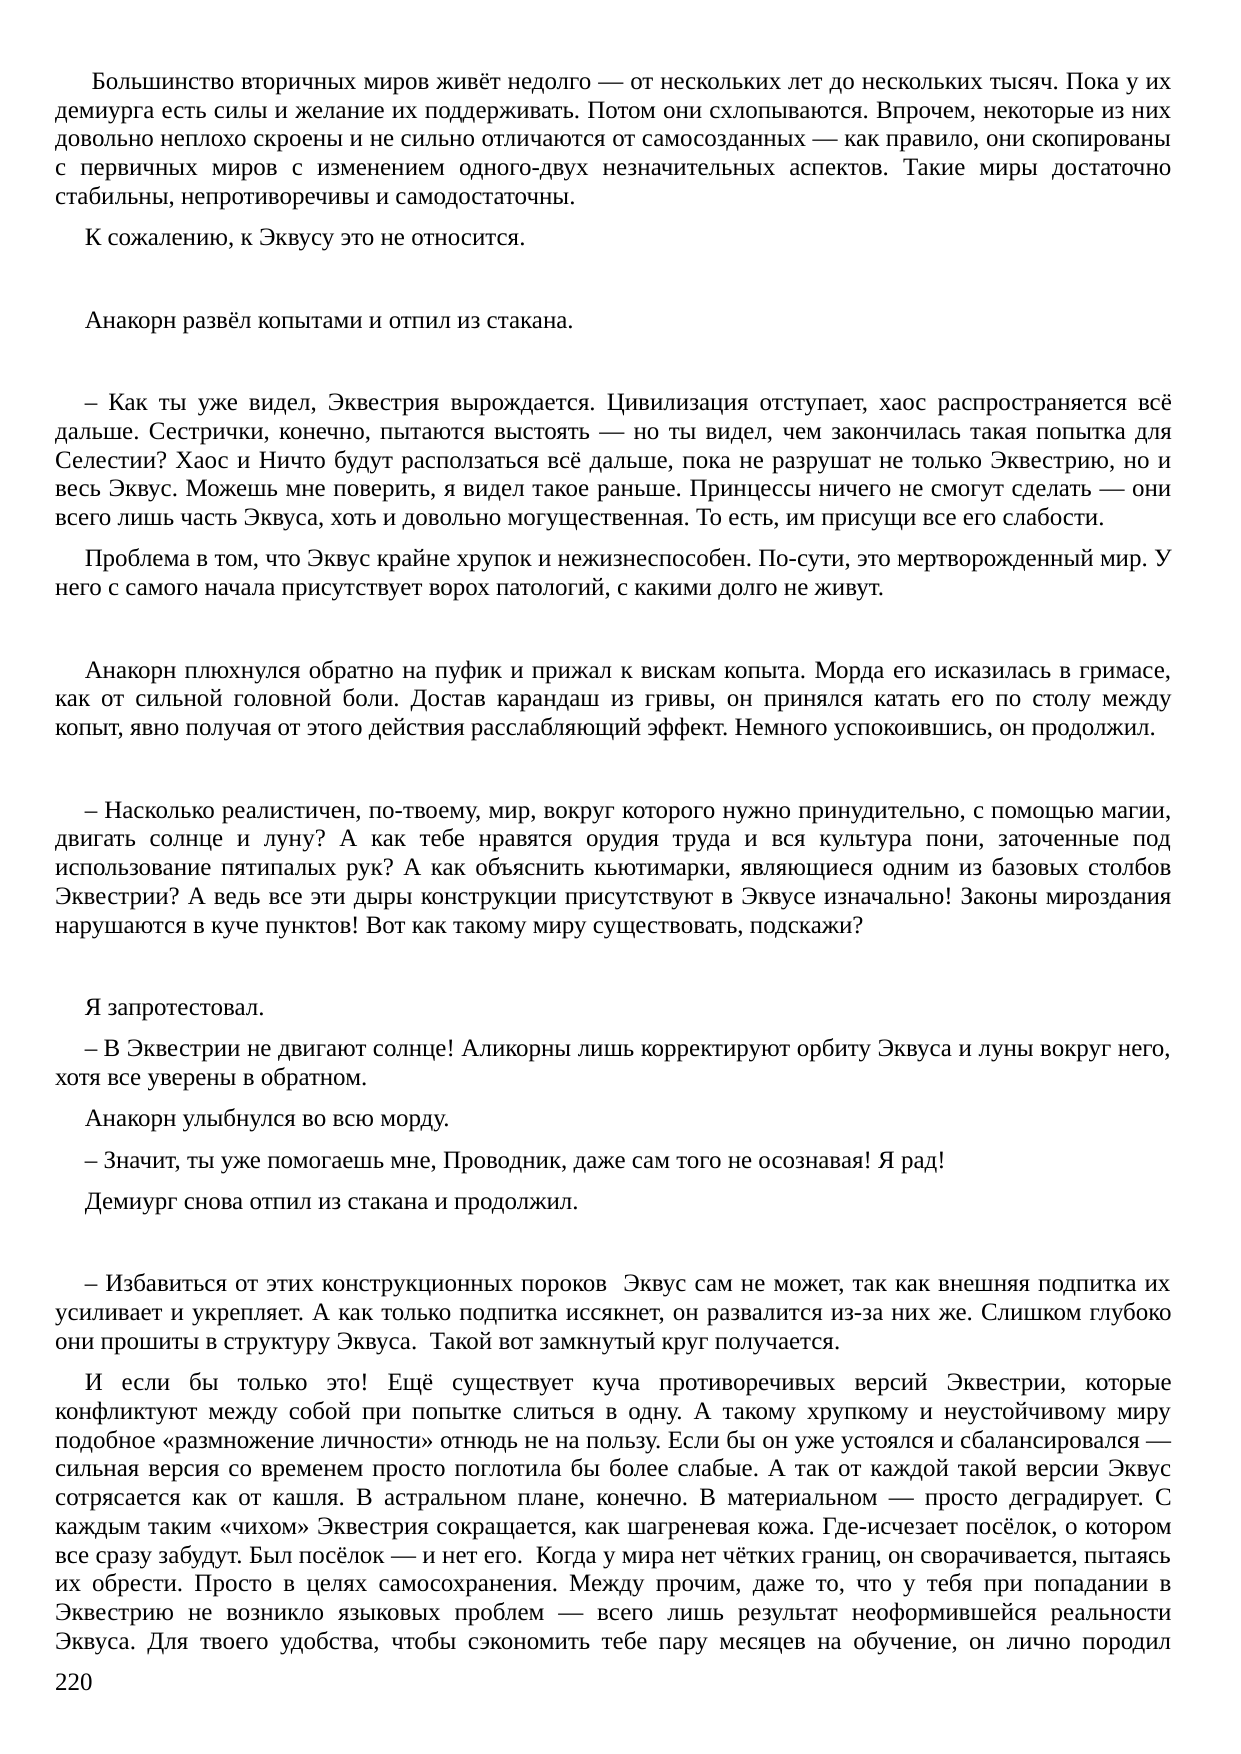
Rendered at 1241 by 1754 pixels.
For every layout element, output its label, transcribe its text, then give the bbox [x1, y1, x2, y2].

text – Как ты уже видел, Эквестрия вырождается. Цивилизация отступает, хаос распространяется всё дальше. Сестрички, конечно, пытаются выстоять — но ты видел, чем закончилась такая попытка для Селестии? Хаос и Ничто будут расползаться всё дальше, пока не разрушат не только Эквестрию, но и весь Эквус. Можешь мне поверить, я видел такое раньше. Принцессы ничего не смогут сделать — они всего лишь часть Эквуса, хоть и довольно могущественная. То есть, им присущи все его слабости. [55, 387, 1173, 531]
text Анакорн улыбнулся во всю морду. [55, 1103, 1173, 1132]
text Анакорн развёл копытами и отпил из стакана. [55, 305, 1173, 333]
text – Избавиться от этих конструкционных пороков Эквус сам не может, так как внешняя подпитка их усиливает и укрепляет. А как только подпитка иссякнет, он развалится из-за них же. Слишком глубоко они прошиты в структуру Эквуса. Такой вот замкнутый круг получается. [55, 1268, 1173, 1355]
text И если бы только это! Ещё существует куча противоречивых версий Эквестрии, которые конфликтуют между собой при попытке слиться в одну. А такому хрупкому и неустойчивому миру подобное «размножение личности» отнюдь не на пользу. Если бы он уже устоялся и сбалансировался — сильная версия со временем просто поглотила бы более слабые. А так от каждой такой версии Эквус сотрясается как от кашля. В астральном плане, конечно. В материальном — просто деградирует. С каждым таким «чихом» Эквестрия сокращается, как шагреневая кожа. Где-исчезает посёлок, о котором все сразу забудут. Был посёлок — и нет его. Когда у мира нет чётких границ, он сворачивается, пытаясь их обрести. Просто в целях самосохранения. Между прочим, даже то, что у тебя при попадании в Эквестрию не возникло языковых проблем — всего лишь результат неоформившейся реальности Эквуса. Для твоего удобства, чтобы сэкономить тебе пару месяцев на обучение, он лично породил [55, 1367, 1173, 1655]
text – В Эквестрии не двигают солнце! Аликорны лишь корректируют орбиту Эквуса и луны вокруг него, хотя все уверены в обратном. [55, 1033, 1173, 1091]
text Анакорн плюхнулся обратно на пуфик и прижал к вискам копыта. Морда его исказилась в гримасе, как от сильной головной боли. Достав карандаш из гривы, он принялся катать его по столу между копыт, явно получая от этого действия расслабляющий эффект. Немного успокоившись, он продолжил. [55, 655, 1173, 741]
text Демиург снова отпил из стакана и продолжил. [55, 1186, 1173, 1215]
text – Значит, ты уже помогаешь мне, Проводник, даже сам того не осознавая! Я рад! [55, 1145, 1173, 1173]
text Большинство вторичных миров живёт недолго — от нескольких лет до нескольких тысяч. Пока у их демиурга есть силы и желание их поддерживать. Потом они схлопываются. Впрочем, некоторые из них довольно неплохо скроены и не сильно отличаются от самосозданных — как правило, они скопированы с первичных миров с изменением одного-двух незначительных аспектов. Такие миры достаточно стабильны, непротиворечивы и самодостаточны. [55, 66, 1173, 210]
text Я запротестовал. [55, 992, 1173, 1021]
text К сожалению, к Эквусу это не относится. [55, 222, 1173, 251]
text Проблема в том, что Эквус крайне хрупок и нежизнеспособен. По-сути, это мертворожденный мир. У него с самого начала присутствует ворох патологий, с какими долго не живут. [55, 543, 1173, 601]
text – Насколько реалистичен, по-твоему, мир, вокруг которого нужно принудительно, с помощью магии, двигать солнце и луну? А как тебе нравятся орудия труда и вся культура пони, заточенные под использование пятипалых рук? А как объяснить кьютимарки, являющиеся одним из базовых столбов Эквестрии? А ведь все эти дыры конструкции присутствуют в Эквусе изначально! Законы мироздания нарушаются в куче пунктов! Вот как такому миру существовать, подскажи? [55, 795, 1173, 938]
